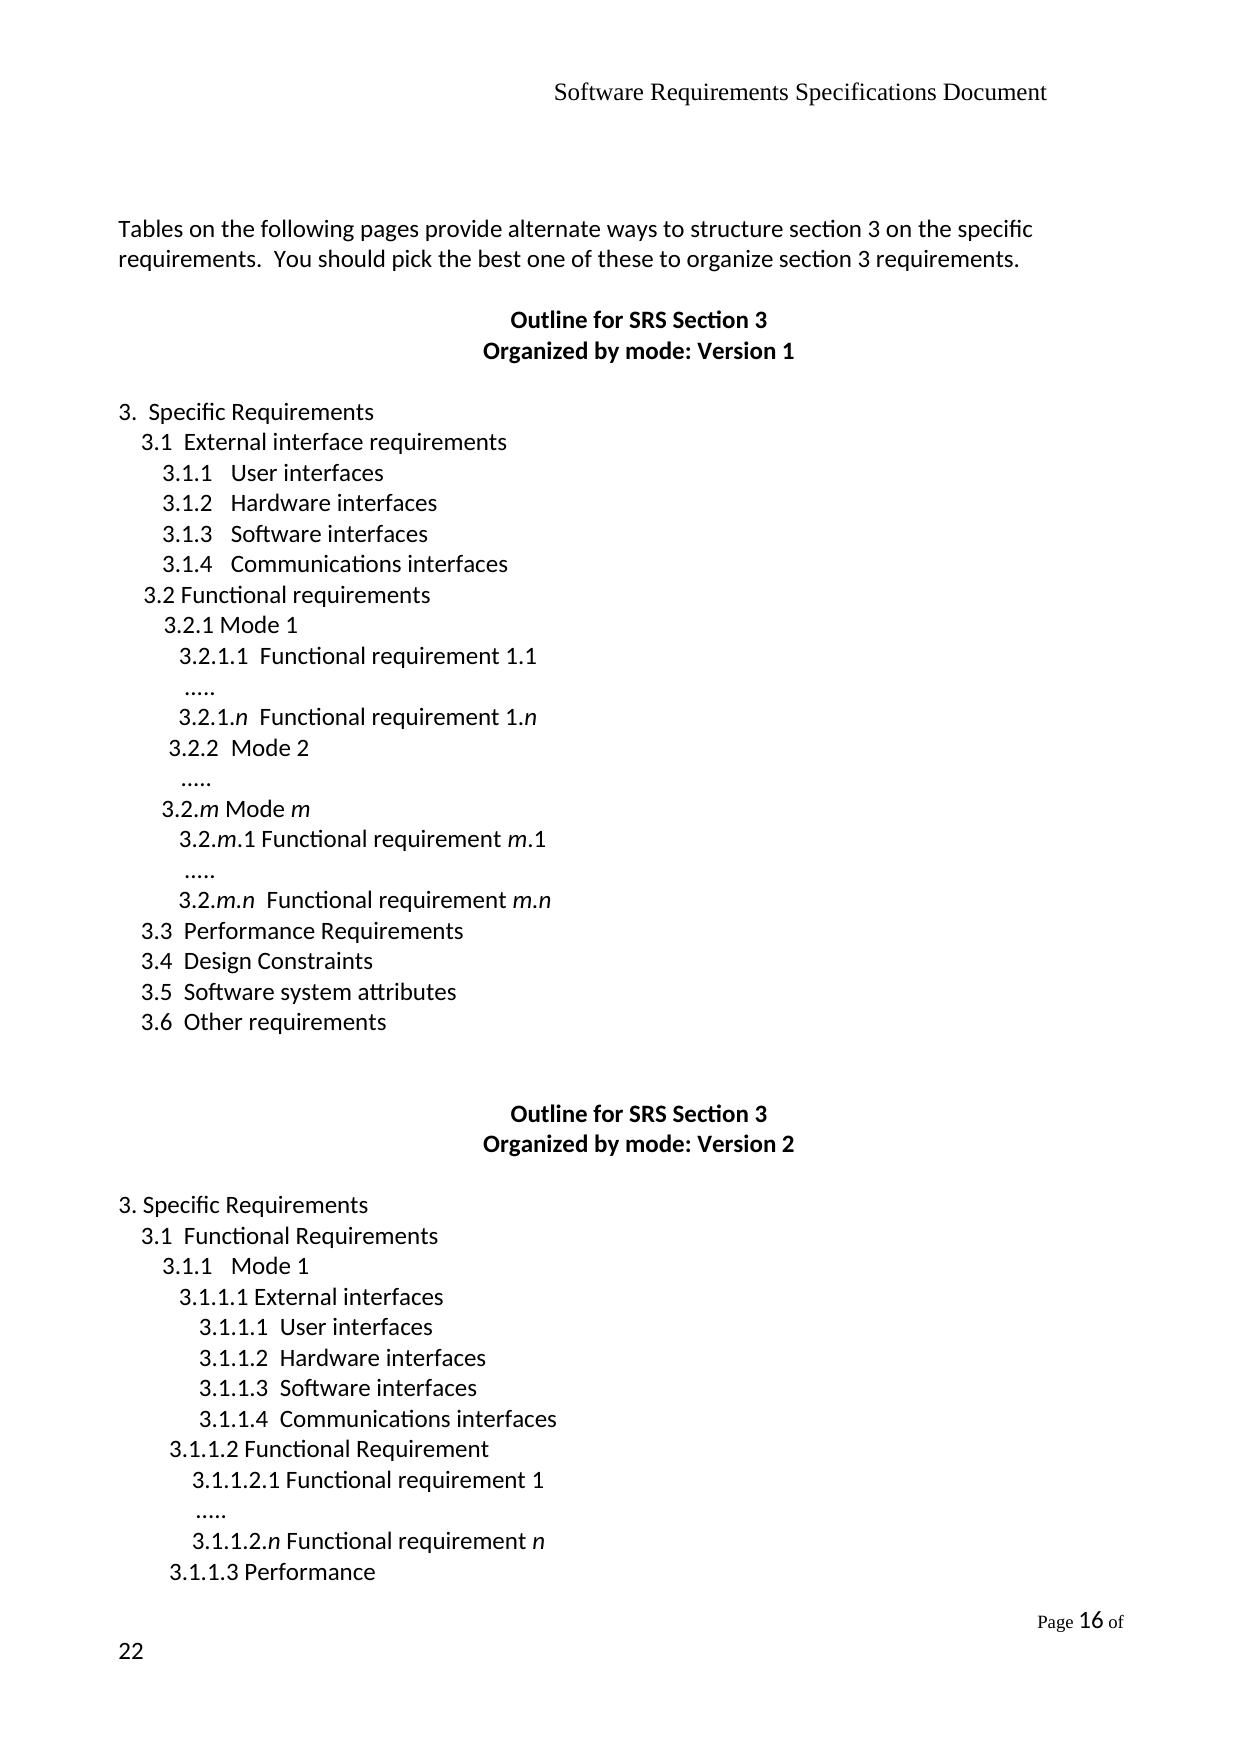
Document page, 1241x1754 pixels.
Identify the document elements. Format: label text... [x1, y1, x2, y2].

text 3.2.1 Mode 1 [118, 609, 1159, 640]
list User interfaces [162, 457, 1159, 487]
text Tables on the following pages provide alternate ways to structure section 3 on the specific requirements. You should pick the best one of these to organize section 3 requirements. [118, 213, 1159, 274]
text 3.1.1.2.1 Functional requirement 1 [118, 1464, 1159, 1495]
text Organized by mode: Version 1 [118, 335, 1159, 365]
text 3.1.1.2 Functional Requirement [118, 1434, 1159, 1464]
text 3.1 External interface requirements [118, 426, 1159, 457]
text 3.2.m Mode m [118, 793, 1159, 823]
text 3.2.1.1 Functional requirement 1.1 [162, 640, 1159, 671]
text 3.6 Other requirements [118, 1006, 1159, 1037]
list Communications interfaces [162, 548, 1159, 579]
text Organized by mode: Version 2 [118, 1128, 1159, 1159]
list Mode 2 [168, 732, 1159, 762]
text 3. Specific Requirements [118, 1189, 1159, 1220]
text ..... [118, 762, 1159, 793]
text ..... [118, 1495, 1159, 1525]
text 3.1.1.3 Software interfaces [118, 1373, 1159, 1403]
text 3.1 Functional Requirements [118, 1220, 1159, 1251]
list Functional requirements [143, 579, 1159, 609]
text 3.4 Design Constraints [118, 945, 1159, 976]
text Outline for SRS Section 3 [118, 1098, 1159, 1128]
text 3.1.1.2.n Functional requirement n [118, 1525, 1159, 1556]
list Mode 1 [162, 1251, 1159, 1281]
text 3.1.1.2 Hardware interfaces [118, 1342, 1159, 1373]
text 3. Specific Requirements [118, 396, 1159, 426]
text 3.1.1.4 Communications interfaces [118, 1403, 1159, 1434]
list Software interfaces [162, 518, 1159, 548]
text 3.2.1.n Functional requirement 1.n [118, 701, 1159, 732]
text ..... [118, 671, 1159, 701]
text 3.1.1.1 External interfaces [162, 1281, 1159, 1312]
text Outline for SRS Section 3 [118, 304, 1159, 335]
text 3.5 Software system attributes [118, 976, 1159, 1006]
text 3.1.1.1 User interfaces [118, 1312, 1159, 1342]
text ..... [118, 854, 1159, 884]
text 3.2.m.n Functional requirement m.n [118, 884, 1159, 915]
text 3.2.m.1 Functional requirement m.1 [162, 823, 1159, 854]
list Hardware interfaces [162, 487, 1159, 518]
text 3.1.1.3 Performance [118, 1556, 1159, 1586]
text 3.3 Performance Requirements [118, 915, 1159, 945]
